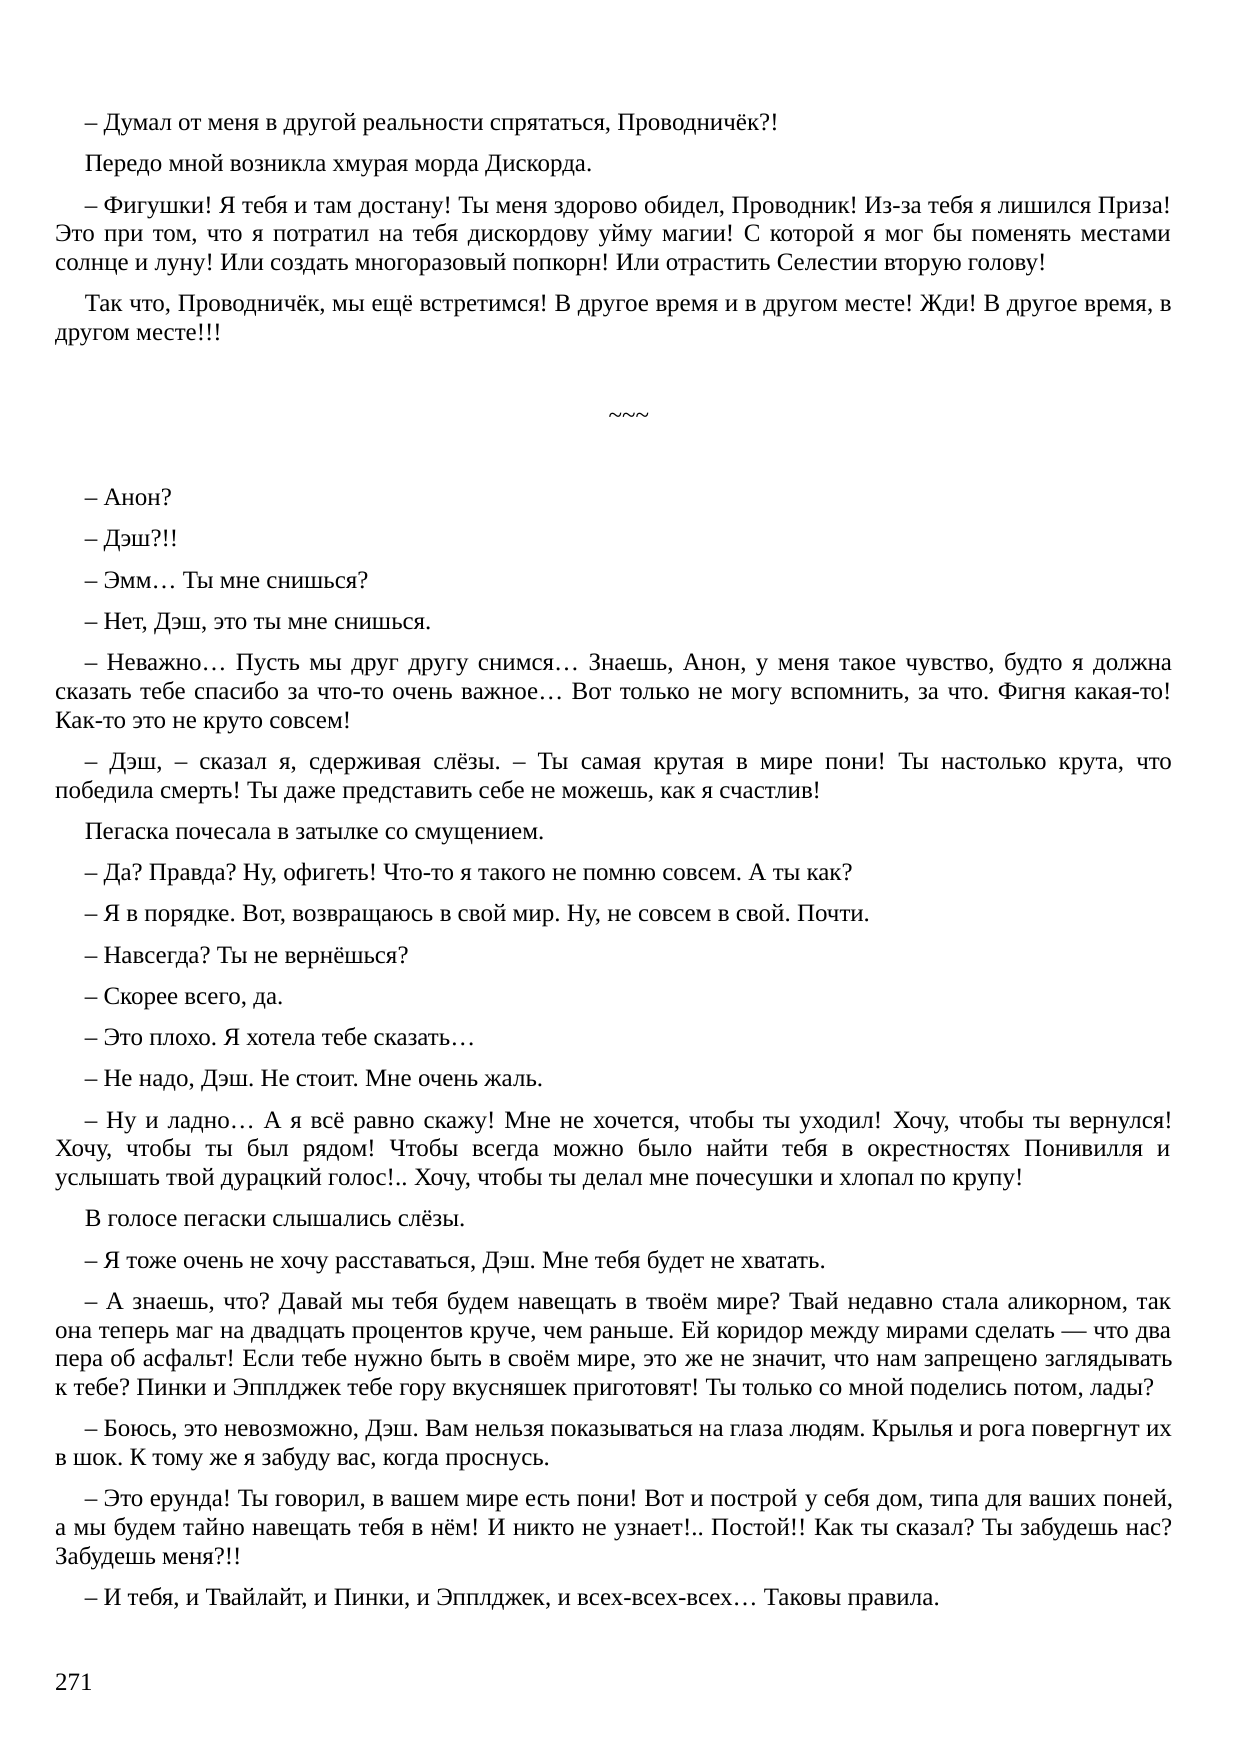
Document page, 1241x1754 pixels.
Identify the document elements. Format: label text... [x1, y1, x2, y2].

text – Навсегда? Ты не вернёшься? [55, 940, 1173, 968]
text – Боюсь, это невозможно, Дэш. Вам нельзя показываться на глаза людям. Крылья и рога повергнут их в шок. К тому же я забуду вас, когда проснусь. [55, 1413, 1173, 1471]
text Пегаска почесала в затылке со смущением. [55, 816, 1173, 845]
text – Думал от меня в другой реальности спрятаться, Проводничёк?! [55, 107, 1173, 136]
text – Скорее всего, да. [55, 981, 1173, 1010]
text Передо мной возникла хмурая морда Дискорда. [55, 148, 1173, 177]
text ~~~ [55, 400, 1173, 428]
text – Анон? [55, 482, 1173, 511]
text – Дэш, – сказал я, сдерживая слёзы. – Ты самая крутая в мире пони! Ты настолько крута, что победила смерть! Ты даже представить себе не можешь, как я счастлив! [55, 746, 1173, 803]
text – Это ерунда! Ты говорил, в вашем мире есть пони! Вот и построй у себя дом, типа для ваших поней, а мы будем тайно навещать тебя в нём! И никто не узнает!.. Постой!! Как ты сказал? Ты забудешь нас? Забудешь меня?!! [55, 1483, 1173, 1570]
text – Это плохо. Я хотела тебе сказать… [55, 1022, 1173, 1051]
text – Не надо, Дэш. Не стоит. Мне очень жаль. [55, 1063, 1173, 1092]
text – Дэш?!! [55, 523, 1173, 552]
text Так что, Проводничёк, мы ещё встретимся! В другое время и в другом месте! Жди! В другое время, в другом месте!!! [55, 288, 1173, 346]
text – Неважно… Пусть мы друг другу снимся… Знаешь, Анон, у меня такое чувство, будто я должна сказать тебе спасибо за что-то очень важное… Вот только не могу вспомнить, за что. Фигня какая-то! Как-то это не круто совсем! [55, 647, 1173, 733]
text – Нет, Дэш, это ты мне снишься. [55, 606, 1173, 635]
text – Ну и ладно… А я всё равно скажу! Мне не хочется, чтобы ты уходил! Хочу, чтобы ты вернулся! Хочу, чтобы ты был рядом! Чтобы всегда можно было найти тебя в окрестностях Понивилля и услышать твой дурацкий голос!.. Хочу, чтобы ты делал мне почесушки и хлопал по крупу! [55, 1105, 1173, 1191]
text – Да? Правда? Ну, офигеть! Что-то я такого не помню совсем. А ты как? [55, 857, 1173, 886]
text – А знаешь, что? Давай мы тебя будем навещать в твоём мире? Твай недавно стала аликорном, так она теперь маг на двадцать процентов круче, чем раньше. Ей коридор между мирами сделать — что два пера об асфальт! Если тебе нужно быть в своём мире, это же не значит, что нам запрещено заглядывать к тебе? Пинки и Эпплджек тебе гору вкусняшек приготовят! Ты только со мной поделись потом, лады? [55, 1286, 1173, 1401]
text – Фигушки! Я тебя и там достану! Ты меня здорово обидел, Проводник! Из-за тебя я лишился Приза! Это при том, что я потратил на тебя дискордову уйму магии! С которой я мог бы поменять местами солнце и луну! Или создать многоразовый попкорн! Или отрастить Селестии вторую голову! [55, 190, 1173, 276]
text – И тебя, и Твайлайт, и Пинки, и Эпплджек, и всех-всех-всех… Таковы правила. [55, 1582, 1173, 1611]
text В голосе пегаски слышались слёзы. [55, 1203, 1173, 1232]
text – Я в порядке. Вот, возвращаюсь в свой мир. Ну, не совсем в свой. Почти. [55, 898, 1173, 927]
text – Эмм… Ты мне снишься? [55, 565, 1173, 593]
text – Я тоже очень не хочу расставаться, Дэш. Мне тебя будет не хватать. [55, 1245, 1173, 1273]
